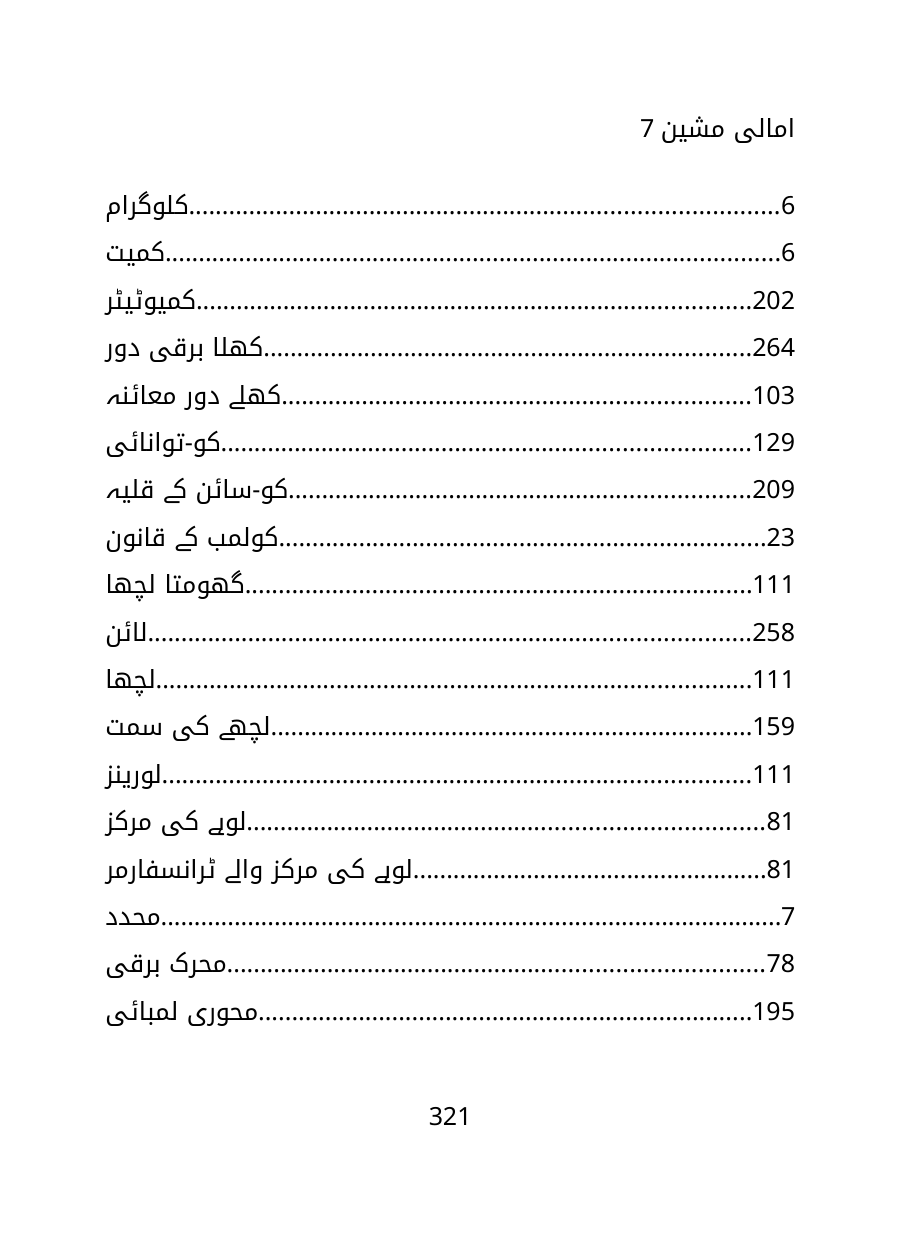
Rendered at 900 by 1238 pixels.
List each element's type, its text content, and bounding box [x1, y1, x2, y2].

text لائن 258 [105, 609, 795, 656]
text محدد 7 [105, 893, 795, 941]
text کو-توانائی 129 [105, 419, 795, 467]
text کمیت 6 [105, 230, 795, 277]
text لوہے کی مرکز 81 [105, 798, 795, 846]
text لورینز 111 [105, 751, 795, 798]
text لچھا 111 [105, 656, 795, 704]
text کھلا برقی دور 264 [105, 324, 795, 372]
text کو-سائن کے قلیہ 209 [105, 467, 795, 514]
text کلوگرام 6 [105, 182, 795, 230]
text لچھے کی سمت 159 [105, 704, 795, 751]
text کولمب کے قانون 23 [105, 514, 795, 562]
text کمیوٹیٹر 202 [105, 277, 795, 324]
text لوہے کی مرکز والے ٹرانسفارمر 81 [105, 846, 795, 893]
text محوری لمبائی 195 [105, 988, 795, 1036]
text کھلے دور معائنہ 103 [105, 372, 795, 419]
text محرک برقی 78 [105, 941, 795, 988]
text گھومتا لچھا 111 [105, 562, 795, 609]
